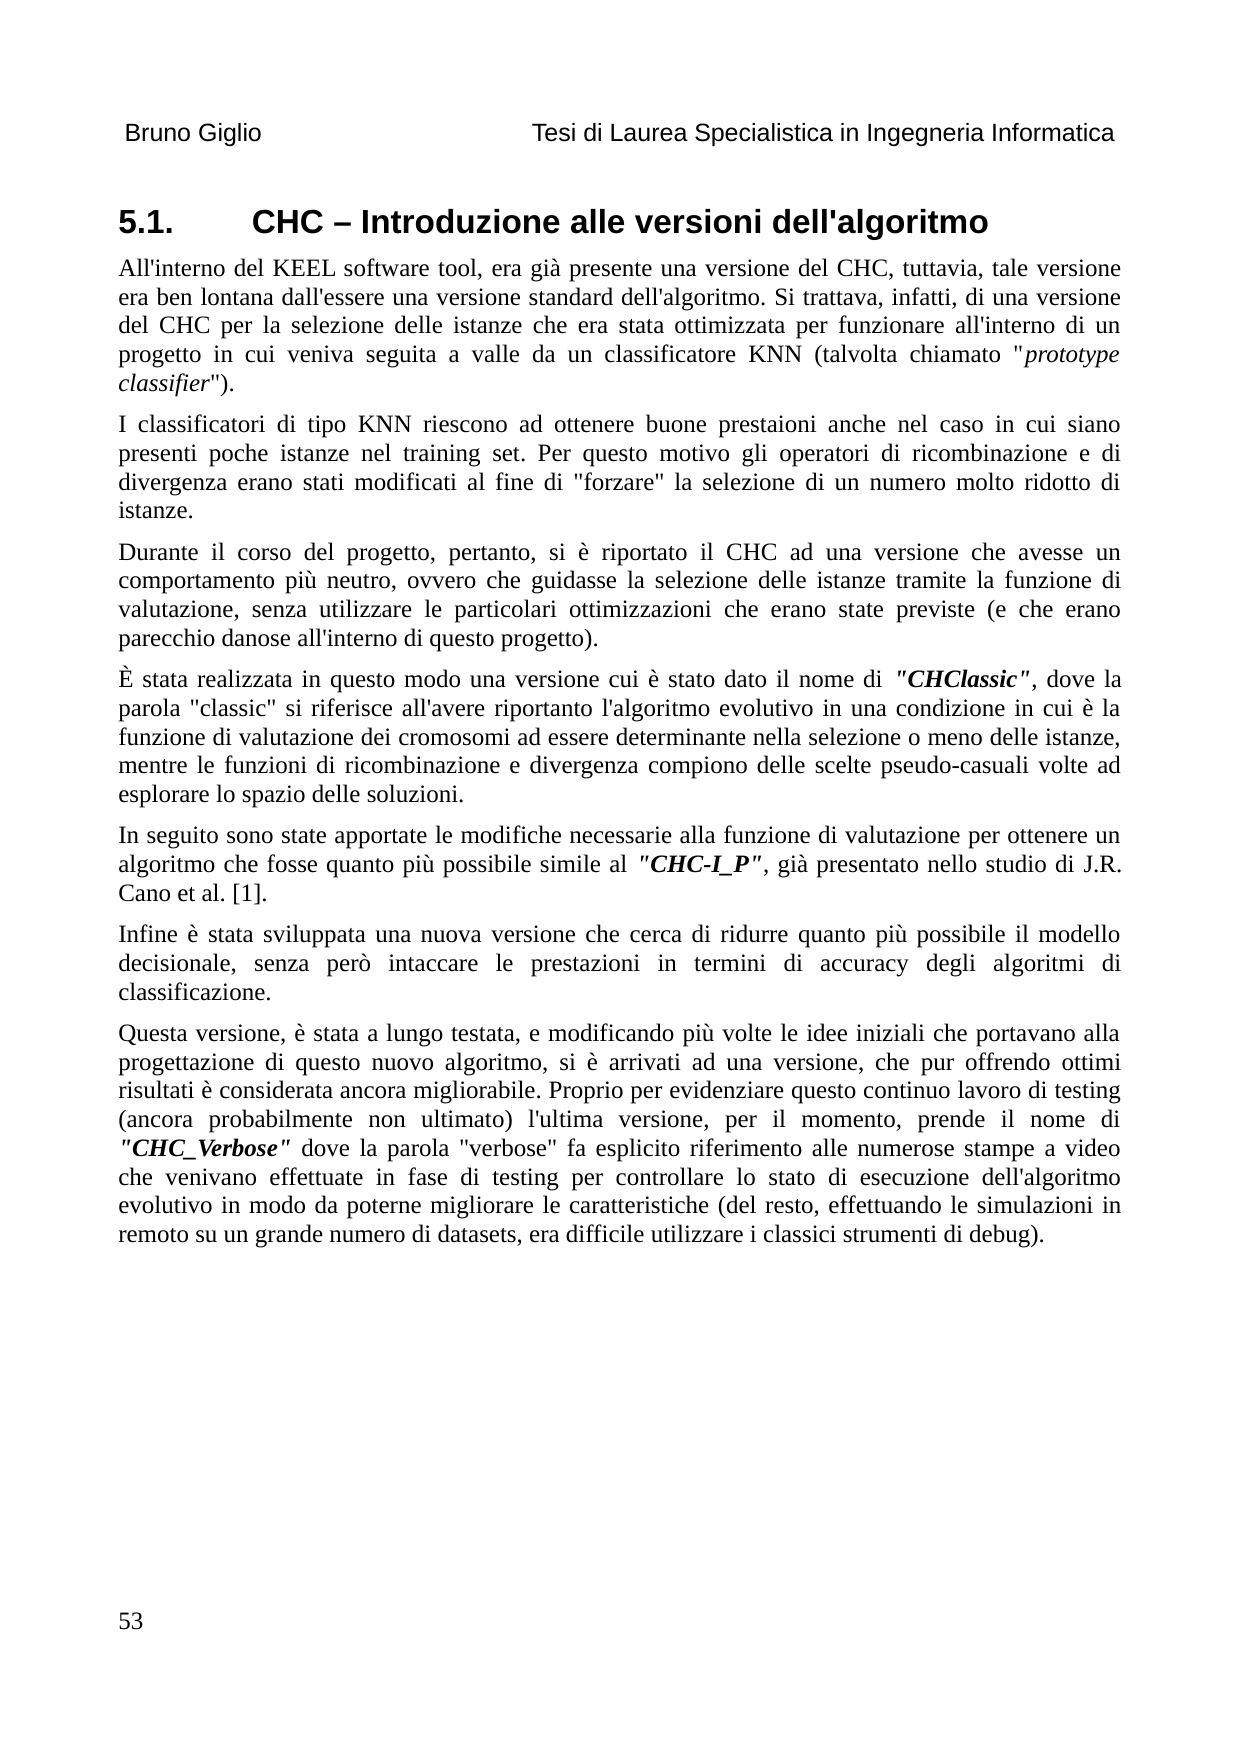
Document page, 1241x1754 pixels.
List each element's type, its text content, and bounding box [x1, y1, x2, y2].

text Questa versione, è stata a lungo testata, e modificando più volte le idee iniziali che portavano alla progettazione di questo nuovo algoritmo, si è arrivati ad una versione, che pur offrendo ottimi risultati è considerata ancora migliorabile. Proprio per evidenziare questo continuo lavoro di testing (ancora probabilmente non ultimato) l'ultima versione, per il momento, prende il nome di "CHC_Verbose" dove la parola "verbose" fa esplicito riferimento alle numerose stampe a video che venivano effettuate in fase di testing per controllare lo stato di esecuzione dell'algoritmo evolutivo in modo da poterne migliorare le caratteristiche (del resto, effettuando le simulazioni in remoto su un grande numero di datasets, era difficile utilizzare i classici strumenti di debug). [118, 1018, 1122, 1248]
text È stata realizzata in questo modo una versione cui è stato dato il nome di "CHClassic", dove la parola "classic" si riferisce all'avere riportanto l'algoritmo evolutivo in una condizione in cui è la funzione di valutazione dei cromosomi ad essere determinante nella selezione o meno delle istanze, mentre le funzioni di ricombinazione e divergenza compiono delle scelte pseudo-casuali volte ad esplorare lo spazio delle soluzioni. [118, 664, 1122, 808]
text All'interno del KEEL software tool, era già presente una versione del CHC, tuttavia, tale versione era ben lontana dall'essere una versione standard dell'algoritmo. Si trattava, infatti, di una versione del CHC per la selezione delle istanze che era stata ottimizzata per funzionare all'interno di un progetto in cui veniva seguita a valle da un classificatore KNN (talvolta chiamato "prototype classifier"). [118, 253, 1122, 397]
text In seguito sono state apportate le modifiche necessarie alla funzione di valutazione per ottenere un algoritmo che fosse quanto più possibile simile al "CHC-I_P", già presentato nello studio di J.R. Cano et al. [1]. [118, 821, 1122, 907]
text Infine è stata sviluppata una nuova versione che cerca di ridurre quanto più possibile il modello decisionale, senza però intaccare le prestazioni in termini di accuracy degli algoritmi di classificazione. [118, 919, 1122, 1006]
text Durante il corso del progetto, pertanto, si è riportato il CHC ad una versione che avesse un comportamento più neutro, ovvero che guidasse la selezione delle istanze tramite la funzione di valutazione, senza utilizzare le particolari ottimizzazioni che erano state previste (e che erano parecchio danose all'interno di questo progetto). [118, 537, 1122, 652]
text I classificatori di tipo KNN riescono ad ottenere buone prestaioni anche nel caso in cui siano presenti poche istanze nel training set. Per questo motivo gli operatori di ricombinazione e di divergenza erano stati modificati al fine di "forzare" la selezione di un numero molto ridotto di istanze. [118, 409, 1122, 524]
subtitle CHC – Introduzione alle versioni dell'algoritmo [118, 202, 1122, 241]
